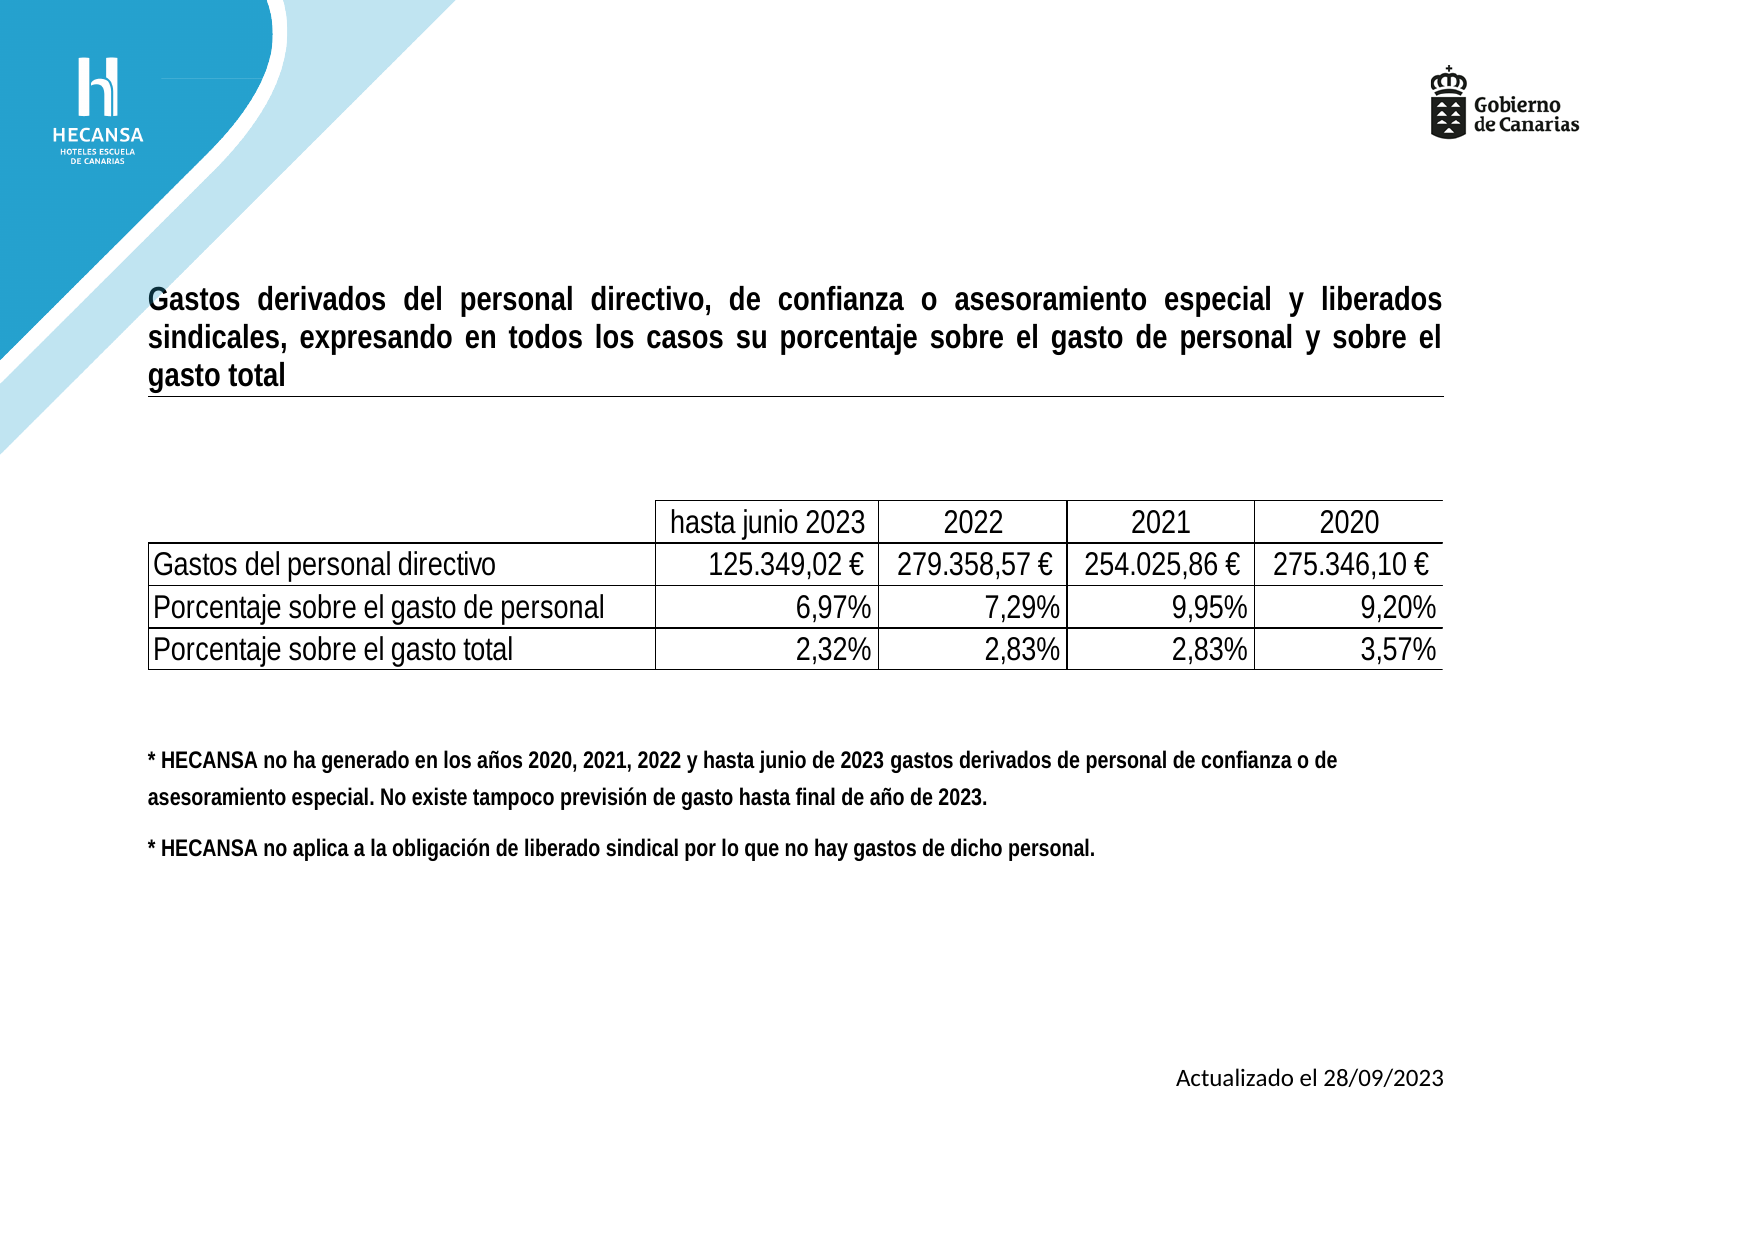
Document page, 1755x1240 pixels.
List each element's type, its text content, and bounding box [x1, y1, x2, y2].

text * HECANSA no aplica a la obligación de liberado sindical por lo que no hay gastos de dicho personal. [148, 826, 1444, 862]
text * HECANSA no ha generado en los años 2020, 2021, 2022 y hasta junio de 2023 gastos derivados de personal de confianza o de asesoramiento especial. No existe tampoco previsión de gasto hasta final de año de 2023. [148, 738, 1444, 810]
text Gastos derivados del personal directivo, de confianza o asesoramiento especial y liberados sindicales, expresando en todos los casos su porcentaje sobre el gasto de personal y sobre el gasto total [148, 279, 1444, 396]
